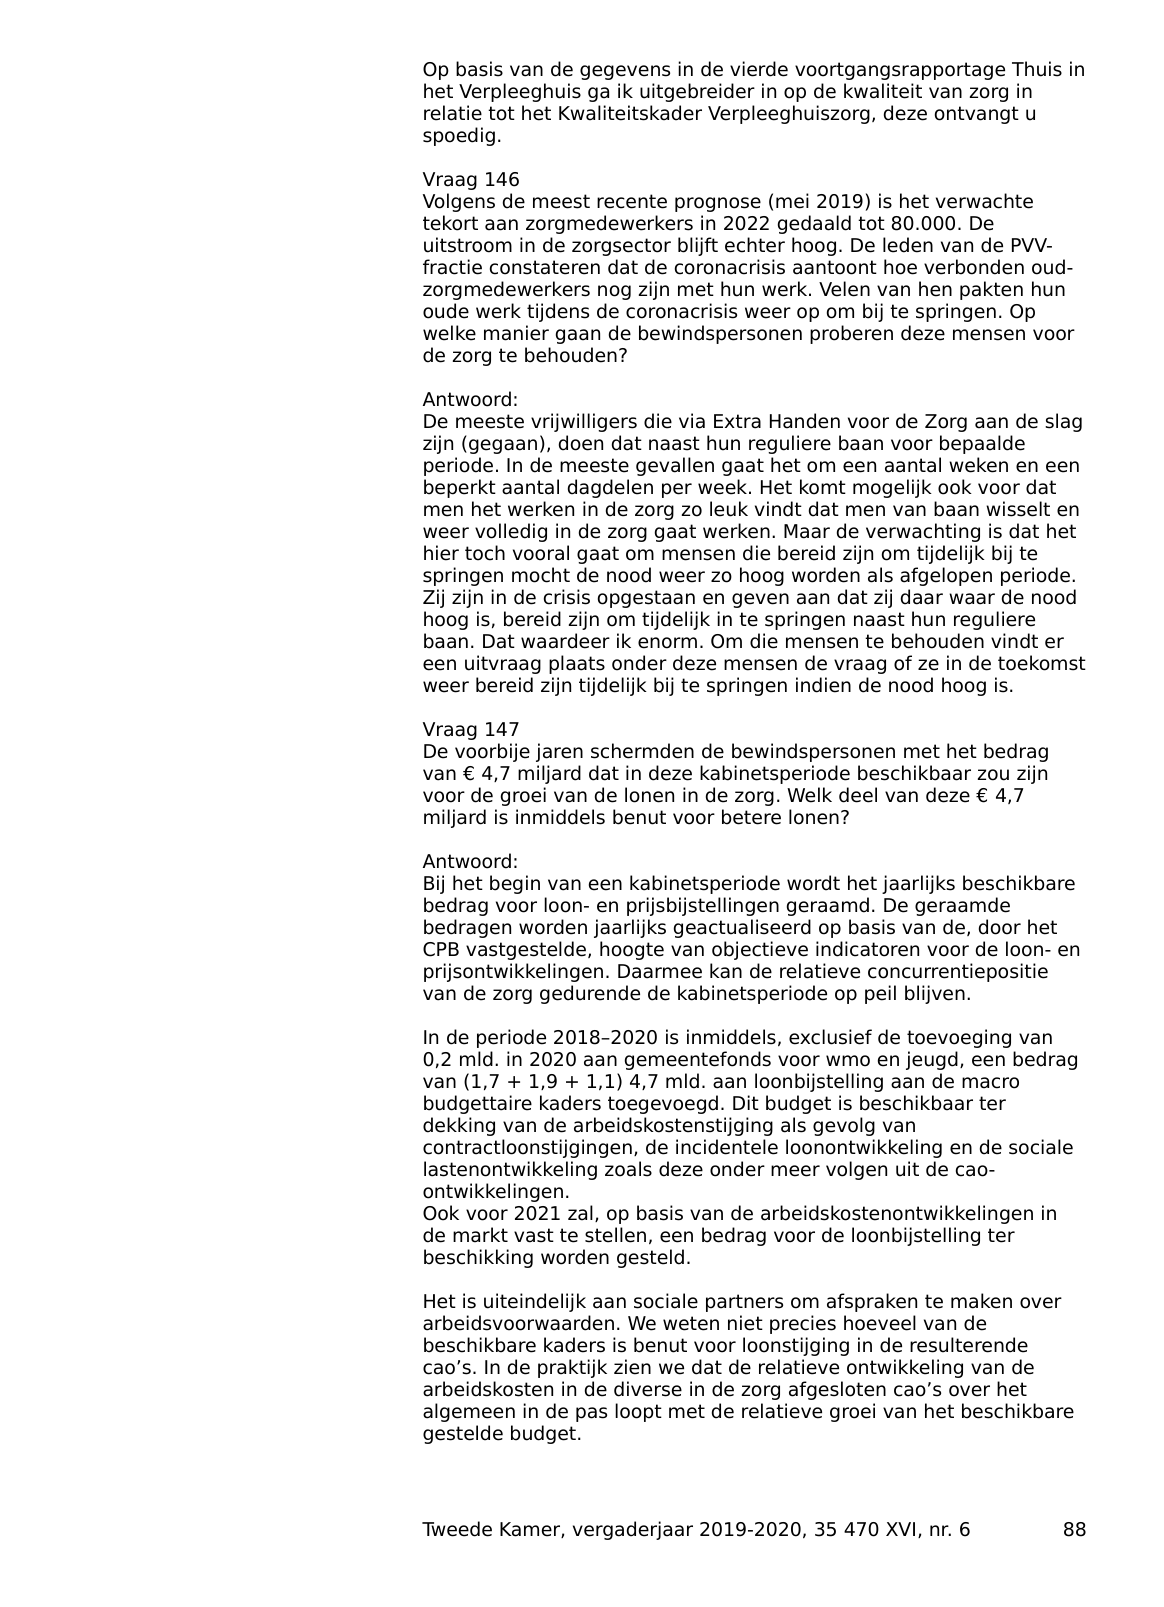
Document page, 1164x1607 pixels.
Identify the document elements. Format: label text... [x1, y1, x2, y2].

text Vraag 147 [422, 719, 1087, 741]
text Volgens de meest recente prognose (mei 2019) is het verwachte tekort aan zorgmedewerkers in 2022 gedaald tot 80.000. De uitstroom in de zorgsector blijft echter hoog. De leden van de PVV-fractie constateren dat de coronacrisis aantoont hoe verbonden oud-zorgmedewerkers nog zijn met hun werk. Velen van hen pakten hun oude werk tijdens de coronacrisis weer op om bij te springen. Op welke manier gaan de bewindspersonen proberen deze mensen voor de zorg te behouden? [422, 191, 1087, 367]
text De meeste vrijwilligers die via Extra Handen voor de Zorg aan de slag zijn (gegaan), doen dat naast hun reguliere baan voor bepaalde periode. In de meeste gevallen gaat het om een aantal weken en een beperkt aantal dagdelen per week. Het komt mogelijk ook voor dat men het werken in de zorg zo leuk vindt dat men van baan wisselt en weer volledig in de zorg gaat werken. Maar de verwachting is dat het hier toch vooral gaat om mensen die bereid zijn om tijdelijk bij te springen mocht de nood weer zo hoog worden als afgelopen periode. Zij zijn in de crisis opgestaan en geven aan dat zij daar waar de nood hoog is, bereid zijn om tijdelijk in te springen naast hun reguliere baan. Dat waardeer ik enorm. Om die mensen te behouden vindt er een uitvraag plaats onder deze mensen de vraag of ze in de toekomst weer bereid zijn tijdelijk bij te springen indien de nood hoog is. [422, 411, 1087, 697]
text Het is uiteindelijk aan sociale partners om afspraken te maken over arbeidsvoorwaarden. We weten niet precies hoeveel van de beschikbare kaders is benut voor loonstijging in de resulterende cao’s. In de praktijk zien we dat de relatieve ontwikkeling van de arbeidskosten in de diverse in de zorg afgesloten cao’s over het algemeen in de pas loopt met de relatieve groei van het beschikbare gestelde budget. [422, 1291, 1087, 1445]
text De voorbije jaren schermden de bewindspersonen met het bedrag van € 4,7 miljard dat in deze kabinetsperiode beschikbaar zou zijn voor de groei van de lonen in de zorg. Welk deel van deze € 4,7 miljard is inmiddels benut voor betere lonen? [422, 741, 1087, 829]
text In de periode 2018–2020 is inmiddels, exclusief de toevoeging van 0,2 mld. in 2020 aan gemeentefonds voor wmo en jeugd, een bedrag van (1,7 + 1,9 + 1,1) 4,7 mld. aan loonbijstelling aan de macro budgettaire kaders toegevoegd. Dit budget is beschikbaar ter dekking van de arbeidskostenstijging als gevolg van contractloonstijgingen, de incidentele loonontwikkeling en de sociale lastenontwikkeling zoals deze onder meer volgen uit de cao-ontwikkelingen. [422, 1027, 1087, 1203]
text Ook voor 2021 zal, op basis van de arbeidskostenontwikkelingen in de markt vast te stellen, een bedrag voor de loonbijstelling ter beschikking worden gesteld. [422, 1203, 1087, 1269]
text Bij het begin van een kabinetsperiode wordt het jaarlijks beschikbare bedrag voor loon- en prijsbijstellingen geraamd. De geraamde bedragen worden jaarlijks geactualiseerd op basis van de, door het CPB vastgestelde, hoogte van objectieve indicatoren voor de loon- en prijsontwikkelingen. Daarmee kan de relatieve concurrentiepositie van de zorg gedurende de kabinetsperiode op peil blijven. [422, 873, 1087, 1005]
text Vraag 146 [422, 169, 1087, 191]
text Op basis van de gegevens in de vierde voortgangsrapportage Thuis in het Verpleeghuis ga ik uitgebreider in op de kwaliteit van zorg in relatie tot het Kwaliteitskader Verpleeghuiszorg, deze ontvangt u spoedig. [422, 59, 1087, 147]
text Antwoord: [422, 389, 1087, 411]
text Antwoord: [422, 851, 1087, 873]
